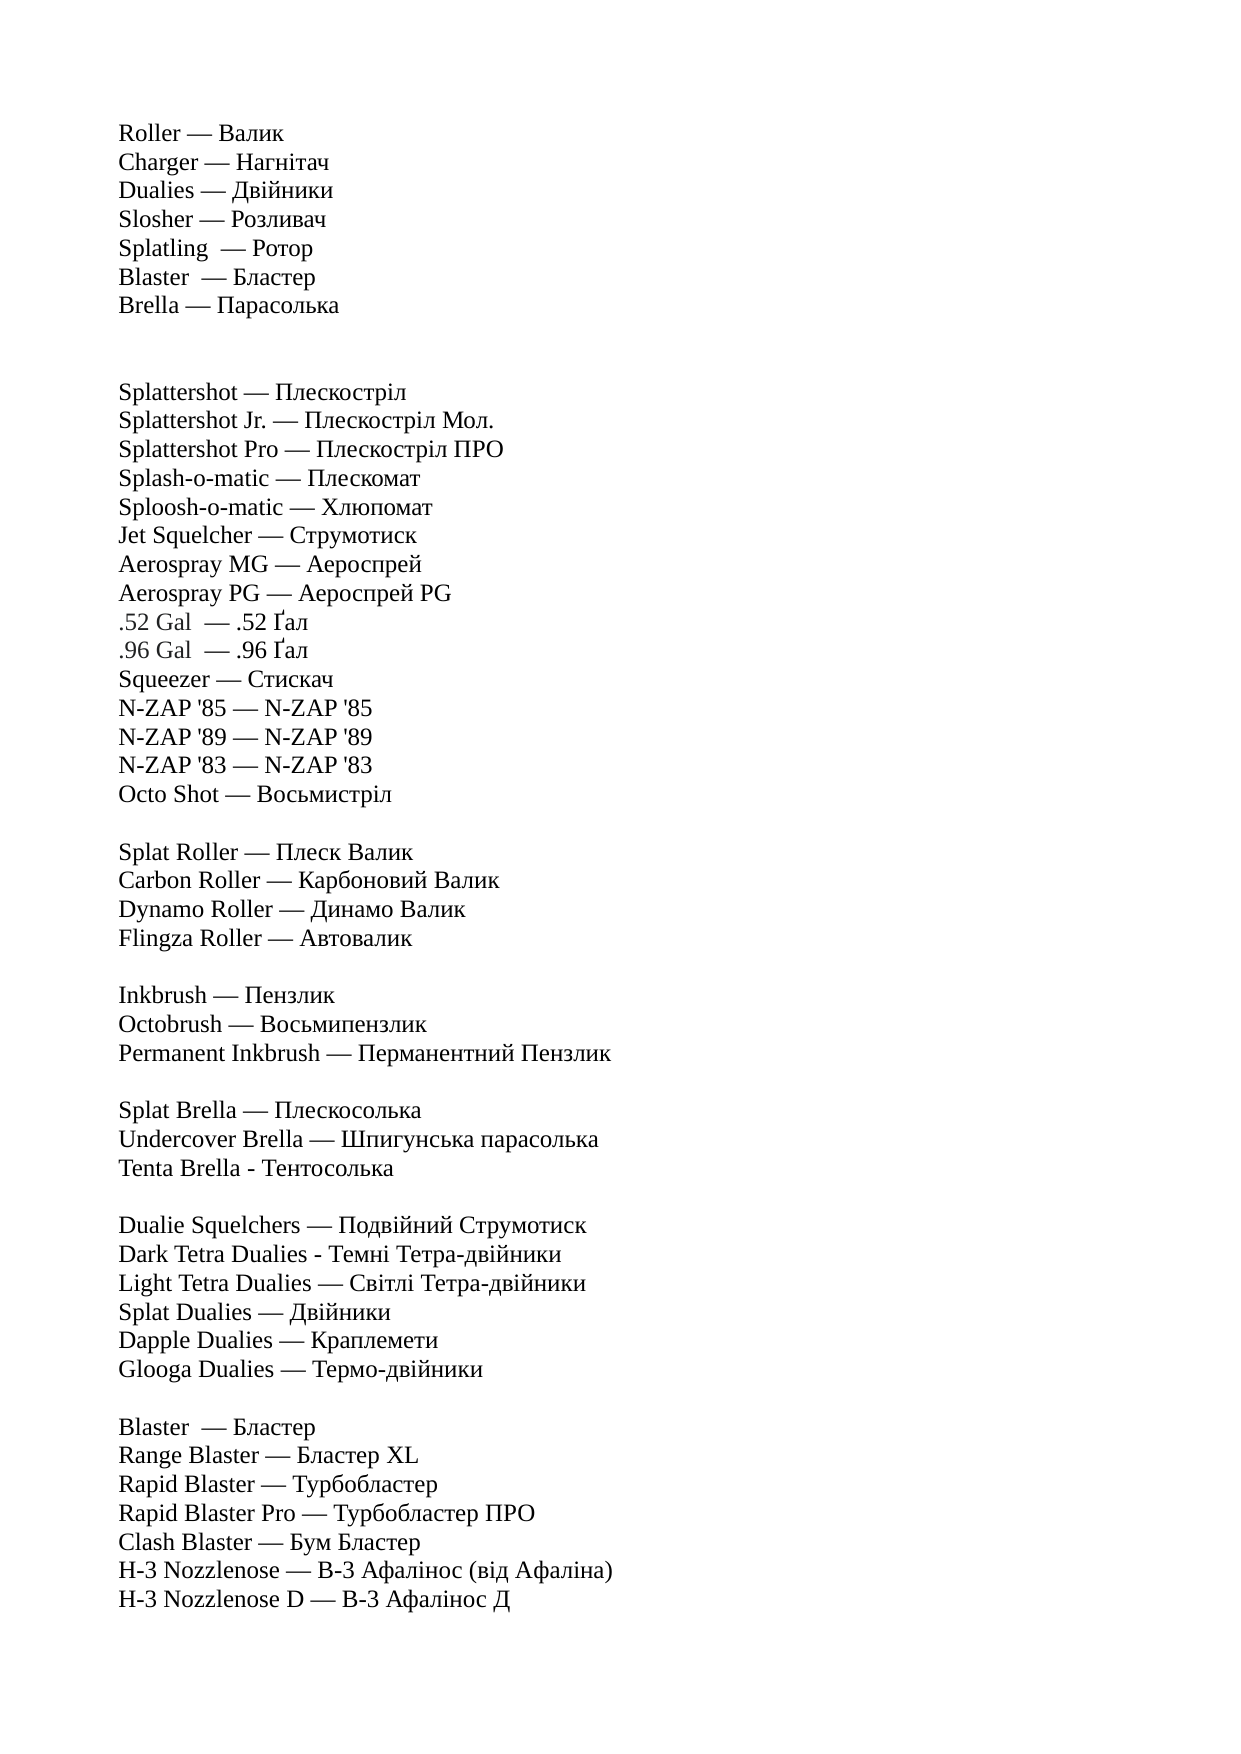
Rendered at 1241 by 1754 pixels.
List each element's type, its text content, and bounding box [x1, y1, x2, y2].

text N-ZAP '83 — N-ZAP '83 [118, 751, 1122, 779]
text Light Tetra Dualies — Світлі Тетра-двійники [118, 1268, 1122, 1297]
text Blaster — Бластер [118, 262, 1122, 291]
text Splattershot — Плескостріл [118, 377, 1122, 406]
text Aerospray MG — Аероспрей [118, 549, 1122, 578]
text Sploosh-o-matic — Хлюпомат [118, 492, 1122, 521]
text Roller — Валик [118, 118, 1122, 147]
text Dark Tetra Dualies - Темні Тетра-двійники [118, 1239, 1122, 1268]
text Splattershot Pro — Плескостріл ПРО [118, 434, 1122, 463]
text Dualies — Двійники [118, 176, 1122, 204]
text Splat Brella — Плескосолька [118, 1096, 1122, 1124]
text Permanent Inkbrush — Перманентний Пензлик [118, 1038, 1122, 1067]
text H-3 Nozzlenose D — В-3 Афалінос Д [118, 1584, 1122, 1613]
text Range Blaster — Бластер XL [118, 1441, 1122, 1469]
text Clash Blaster — Бум Бластер [118, 1527, 1122, 1556]
text Blaster — Бластер [118, 1412, 1122, 1441]
text Rapid Blaster — Турбобластер [118, 1469, 1122, 1498]
text Octobrush — Восьмипензлик [118, 1009, 1122, 1038]
text Inkbrush — Пензлик [118, 981, 1122, 1009]
text Splash-o-matic — Плескомат [118, 463, 1122, 492]
text .96 Gal — .96 Ґал [118, 636, 1122, 664]
text .52 Gal — .52 Ґал [118, 607, 1122, 636]
text Jet Squelcher — Струмотиск [118, 521, 1122, 549]
text Octo Shot — Восьмистріл [118, 779, 1122, 808]
text Dapple Dualies — Краплемети [118, 1326, 1122, 1354]
text Dualie Squelchers — Подвійний Струмотиск [118, 1211, 1122, 1239]
text Aerospray PG — Аероспрей PG [118, 578, 1122, 607]
text Squeezer — Стискач [118, 664, 1122, 693]
text H-3 Nozzlenose — В-3 Афалінос (від Афаліна) [118, 1556, 1122, 1584]
text Carbon Roller — Карбоновий Валик [118, 866, 1122, 894]
text Undercover Brella — Шпигунська парасолька [118, 1124, 1122, 1153]
text Slosher — Розливач [118, 204, 1122, 233]
text Splatling — Ротор [118, 233, 1122, 262]
text Glooga Dualies — Термо-двійники [118, 1354, 1122, 1383]
text Splattershot Jr. — Плескостріл Мол. [118, 406, 1122, 434]
text Splat Roller — Плеск Валик [118, 837, 1122, 866]
text Flingza Roller — Автовалик [118, 923, 1122, 952]
text N-ZAP '85 — N-ZAP '85 [118, 693, 1122, 722]
text N-ZAP '89 — N-ZAP '89 [118, 722, 1122, 751]
text Charger — Нагнітач [118, 147, 1122, 176]
text Brella — Парасолька [118, 291, 1122, 319]
text Dynamo Roller — Динамо Валик [118, 894, 1122, 923]
text Rapid Blaster Pro — Турбобластер ПРО [118, 1498, 1122, 1527]
text Splat Dualies — Двійники [118, 1297, 1122, 1326]
text Tenta Brella - Тентосолька [118, 1153, 1122, 1182]
